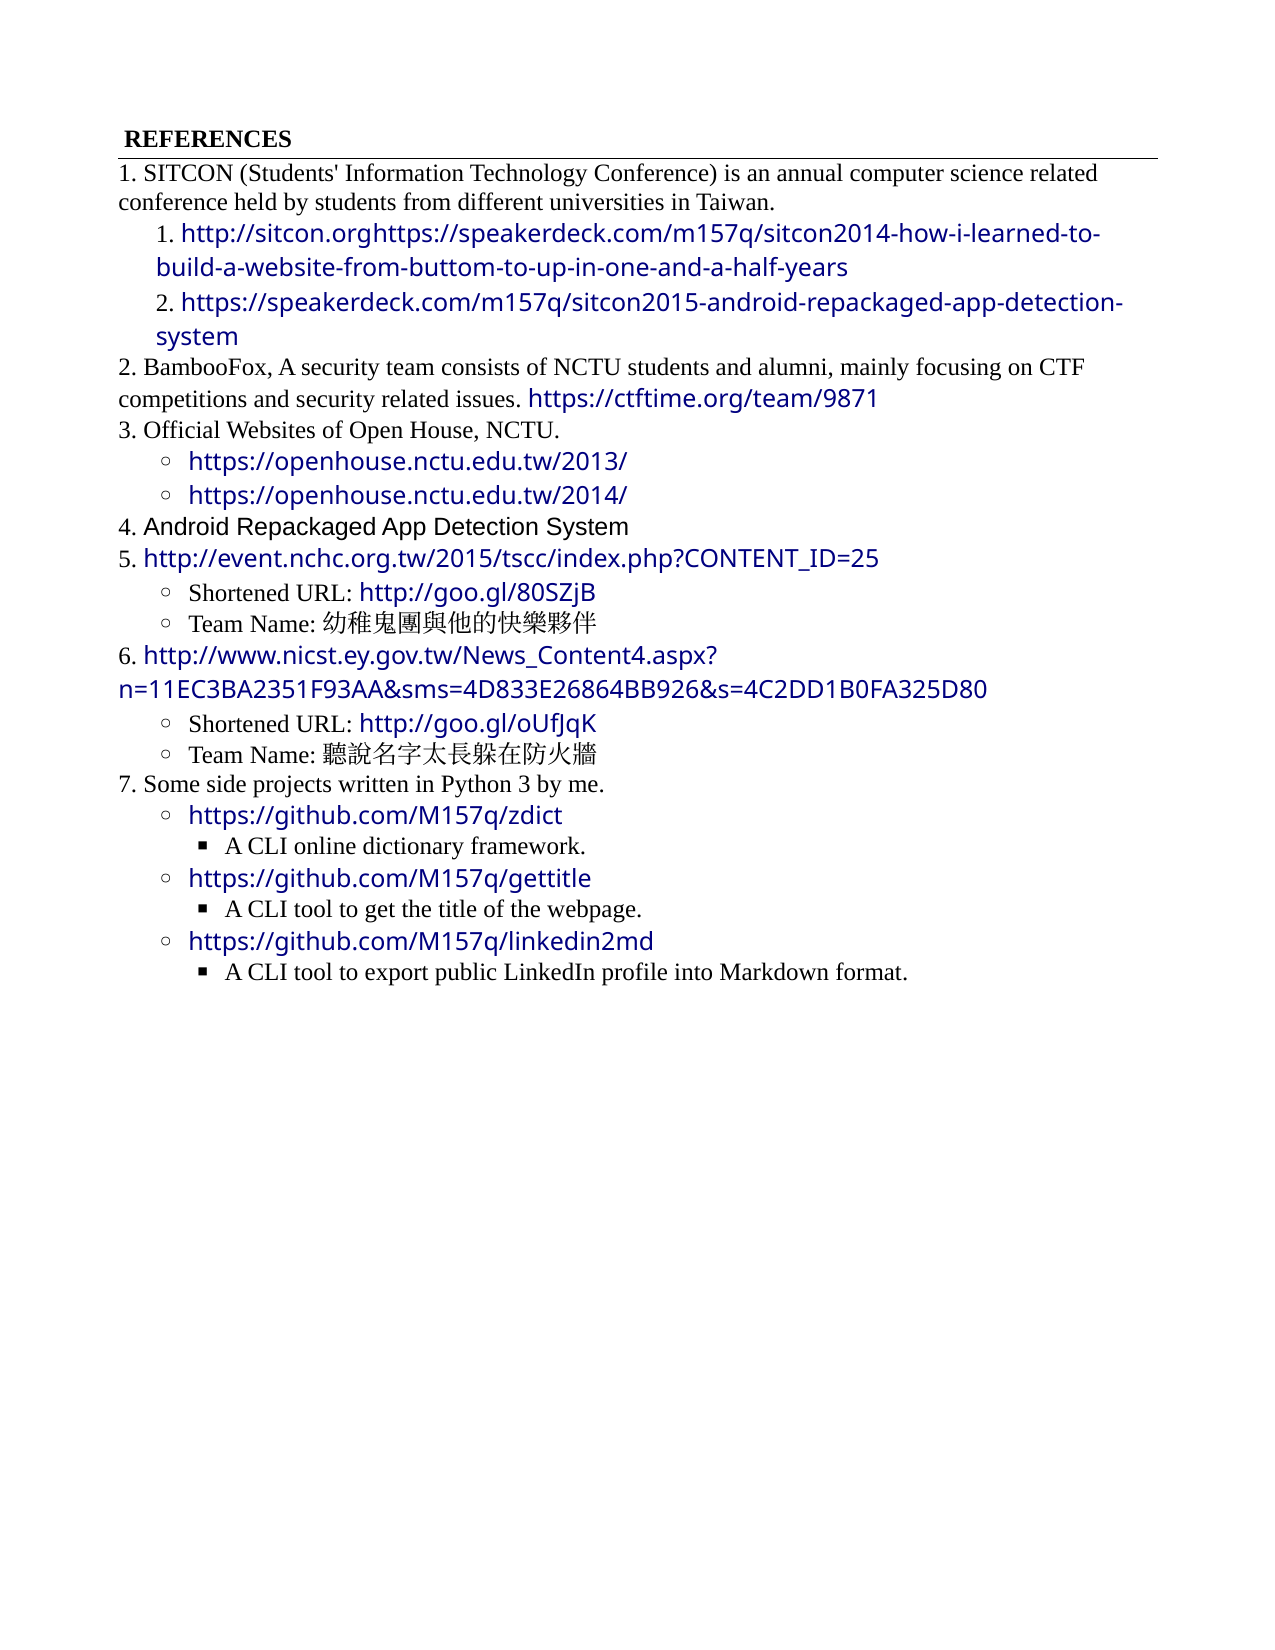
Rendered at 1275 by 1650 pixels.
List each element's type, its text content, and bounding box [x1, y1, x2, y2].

list https://openhouse.nctu.edu.tw/2014/ [156, 478, 1157, 512]
list Some side projects written in Python 3 by me. [118, 769, 1157, 797]
list https://github.com/M157q/gettitle [156, 860, 1157, 894]
list Shortened URL: http://goo.gl/80SZjB [156, 575, 1157, 609]
list Shortened URL: http://goo.gl/oUfJqK [156, 706, 1157, 740]
list https://github.com/M157q/linkedin2md [156, 923, 1157, 957]
list https://speakerdeck.com/m157q/sitcon2015-android-repackaged-app-detection-system [156, 284, 1157, 352]
list Team Name: 聽說名字太長躲在防火牆 [156, 740, 1157, 769]
list http://sitcon.orghttps://speakerdeck.com/m157q/sitcon2014-how-i-learned-to-build-a-website-from-buttom-to-up-in-one-and-a-half-years [156, 216, 1157, 284]
list Team Name: 幼稚鬼團與他的快樂夥伴 [156, 609, 1157, 638]
list Official Websites of Open House, NCTU. [118, 415, 1157, 444]
list A CLI tool to get the title of the webpage. [193, 894, 1157, 923]
table_header REFERENCES [118, 118, 1158, 158]
list BambooFox, A security team consists of NCTU students and alumni, mainly focusing on CTF competitions and security related issues. https://ctftime.org/team/9871 [118, 352, 1157, 415]
list A CLI online dictionary framework. [193, 831, 1157, 860]
list http://www.nicst.ey.gov.tw/News_Content4.aspx?n=11EC3BA2351F93AA&sms=4D833E26864BB926&s=4C2DD1B0FA325D80 [118, 638, 1157, 706]
list Android Repackaged App Detection System [118, 512, 1157, 541]
list http://event.nchc.org.tw/2015/tscc/index.php?CONTENT_ID=25 [118, 541, 1157, 575]
list https://openhouse.nctu.edu.tw/2013/ [156, 444, 1157, 478]
list SITCON (Students' Information Technology Conference) is an annual computer science related conference held by students from different universities in Taiwan. [118, 159, 1157, 216]
list https://github.com/M157q/zdict [156, 797, 1157, 831]
list A CLI tool to export public LinkedIn profile into Markdown format. [193, 957, 1157, 986]
